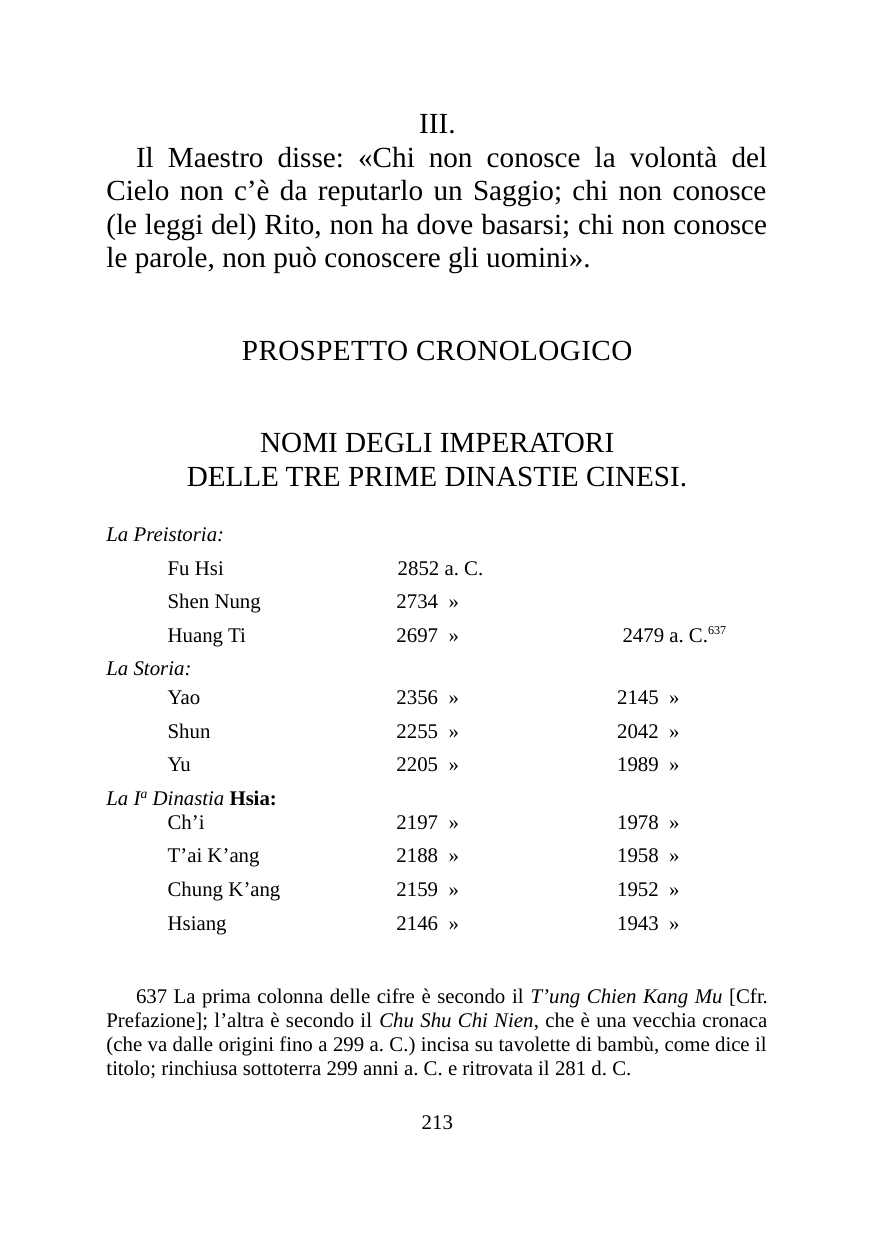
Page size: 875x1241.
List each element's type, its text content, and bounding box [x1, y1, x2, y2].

table_cell [106, 910, 167, 944]
subtitle PROSPETTO CRONOLOGICO [106, 333, 768, 367]
table_cell 2145 » [547, 685, 768, 719]
table_cell 2255 » [327, 719, 547, 752]
table_cell 2146 » [327, 910, 547, 944]
table_cell [106, 719, 167, 752]
table_cell 1989 » [547, 752, 768, 786]
table_cell Yu [168, 752, 327, 786]
table_cell [106, 556, 167, 589]
text Il Maestro disse: «Chi non conosce la volontà del Cielo non c’è da reputarlo un Saggio; chi non conosce (le leggi del) Rito, non ha dove basarsi; chi non conosce le parole, non può conoscere gli uomini». [106, 140, 768, 274]
table_cell La Ia Dinastia Hsia: [106, 786, 768, 810]
table_cell [106, 589, 167, 623]
table_cell Ch’i [168, 810, 327, 843]
table_cell 1978 » [547, 810, 768, 843]
table_cell 2356 » [327, 685, 547, 719]
table_cell 2697 » [327, 623, 547, 656]
text III. [106, 106, 768, 140]
table_cell Shun [168, 719, 327, 752]
table_cell [106, 877, 167, 910]
table_cell [106, 623, 167, 656]
table_cell 2197 » [327, 810, 547, 843]
table_cell 2159 » [327, 877, 547, 910]
table_cell T’ai K’ang [168, 843, 327, 877]
table_cell 2734 » [327, 589, 547, 623]
table_cell 1943 » [547, 910, 768, 944]
table_cell 2479 a. C. [547, 623, 768, 656]
table_cell Huang Ti [168, 623, 327, 656]
text NOMI DEGLI IMPERATORI DELLE TRE PRIME DINASTIE CINESI. [106, 426, 768, 493]
table_cell 2205 » [327, 752, 547, 786]
table_cell Hsiang [168, 910, 327, 944]
table_header La Preistoria: [106, 522, 327, 556]
table_cell [547, 556, 768, 589]
table_cell 1952 » [547, 877, 768, 910]
table_cell [106, 752, 167, 786]
table_cell [547, 589, 768, 623]
table_cell 2188 » [327, 843, 547, 877]
table_cell [106, 843, 167, 877]
table_cell [106, 685, 167, 719]
table_header [547, 522, 768, 556]
table_cell Shen Nung [168, 589, 327, 623]
table_cell Fu Hsi [168, 556, 327, 589]
table_cell Chung K’ang [168, 877, 327, 910]
table_cell Yao [168, 685, 327, 719]
table_cell [327, 656, 547, 685]
table_cell [106, 810, 167, 843]
table_cell La Storia: [106, 656, 327, 685]
table_cell 2852 a. C. [327, 556, 547, 589]
table_cell [547, 656, 768, 685]
table_cell 2042 » [547, 719, 768, 752]
table_header [327, 522, 547, 556]
table_cell 1958 » [547, 843, 768, 877]
